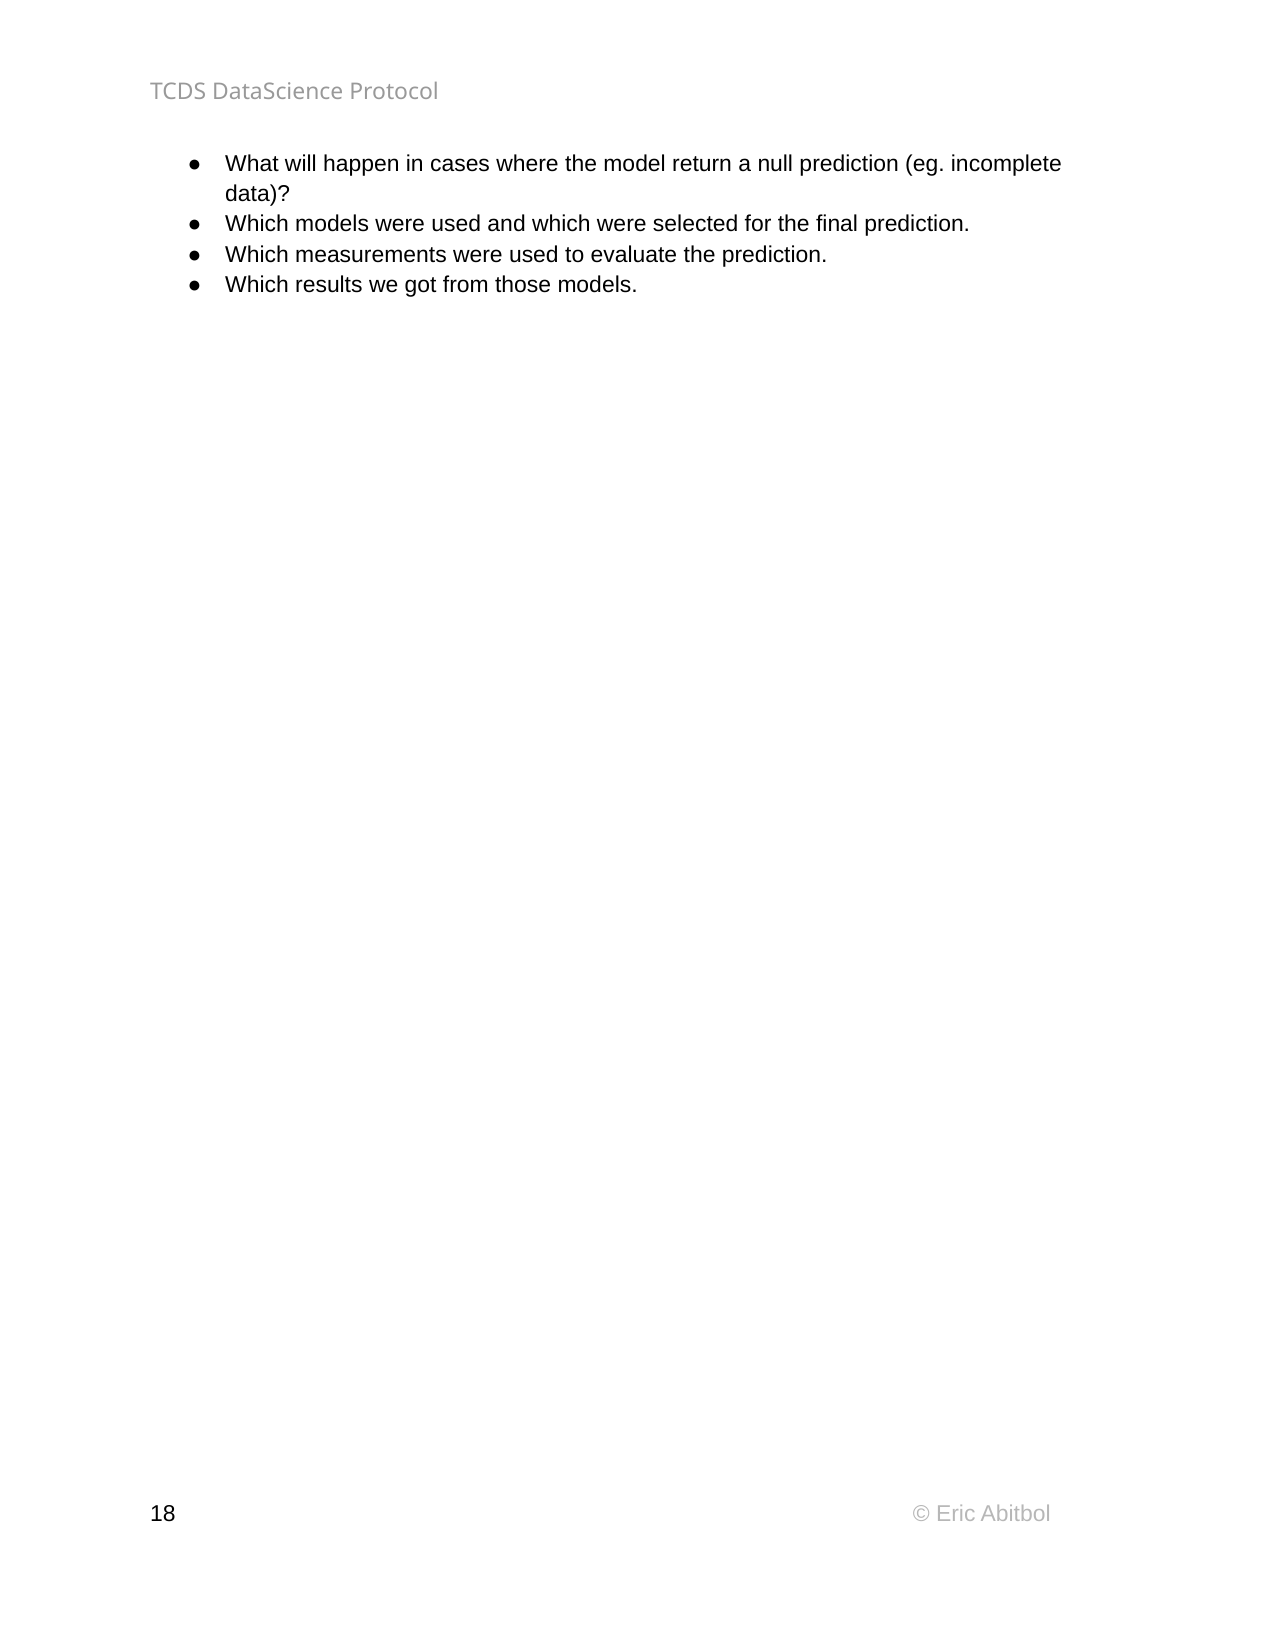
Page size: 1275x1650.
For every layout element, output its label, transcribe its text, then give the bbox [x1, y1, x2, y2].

list What will happen in cases where the model return a null prediction (eg. incomplete data)? [187, 150, 1125, 207]
list Which measurements were used to evaluate the prediction. [187, 241, 1125, 267]
list Which results we got from those models. [187, 271, 1125, 297]
list Which models were used and which were selected for the final prediction. [187, 210, 1125, 237]
